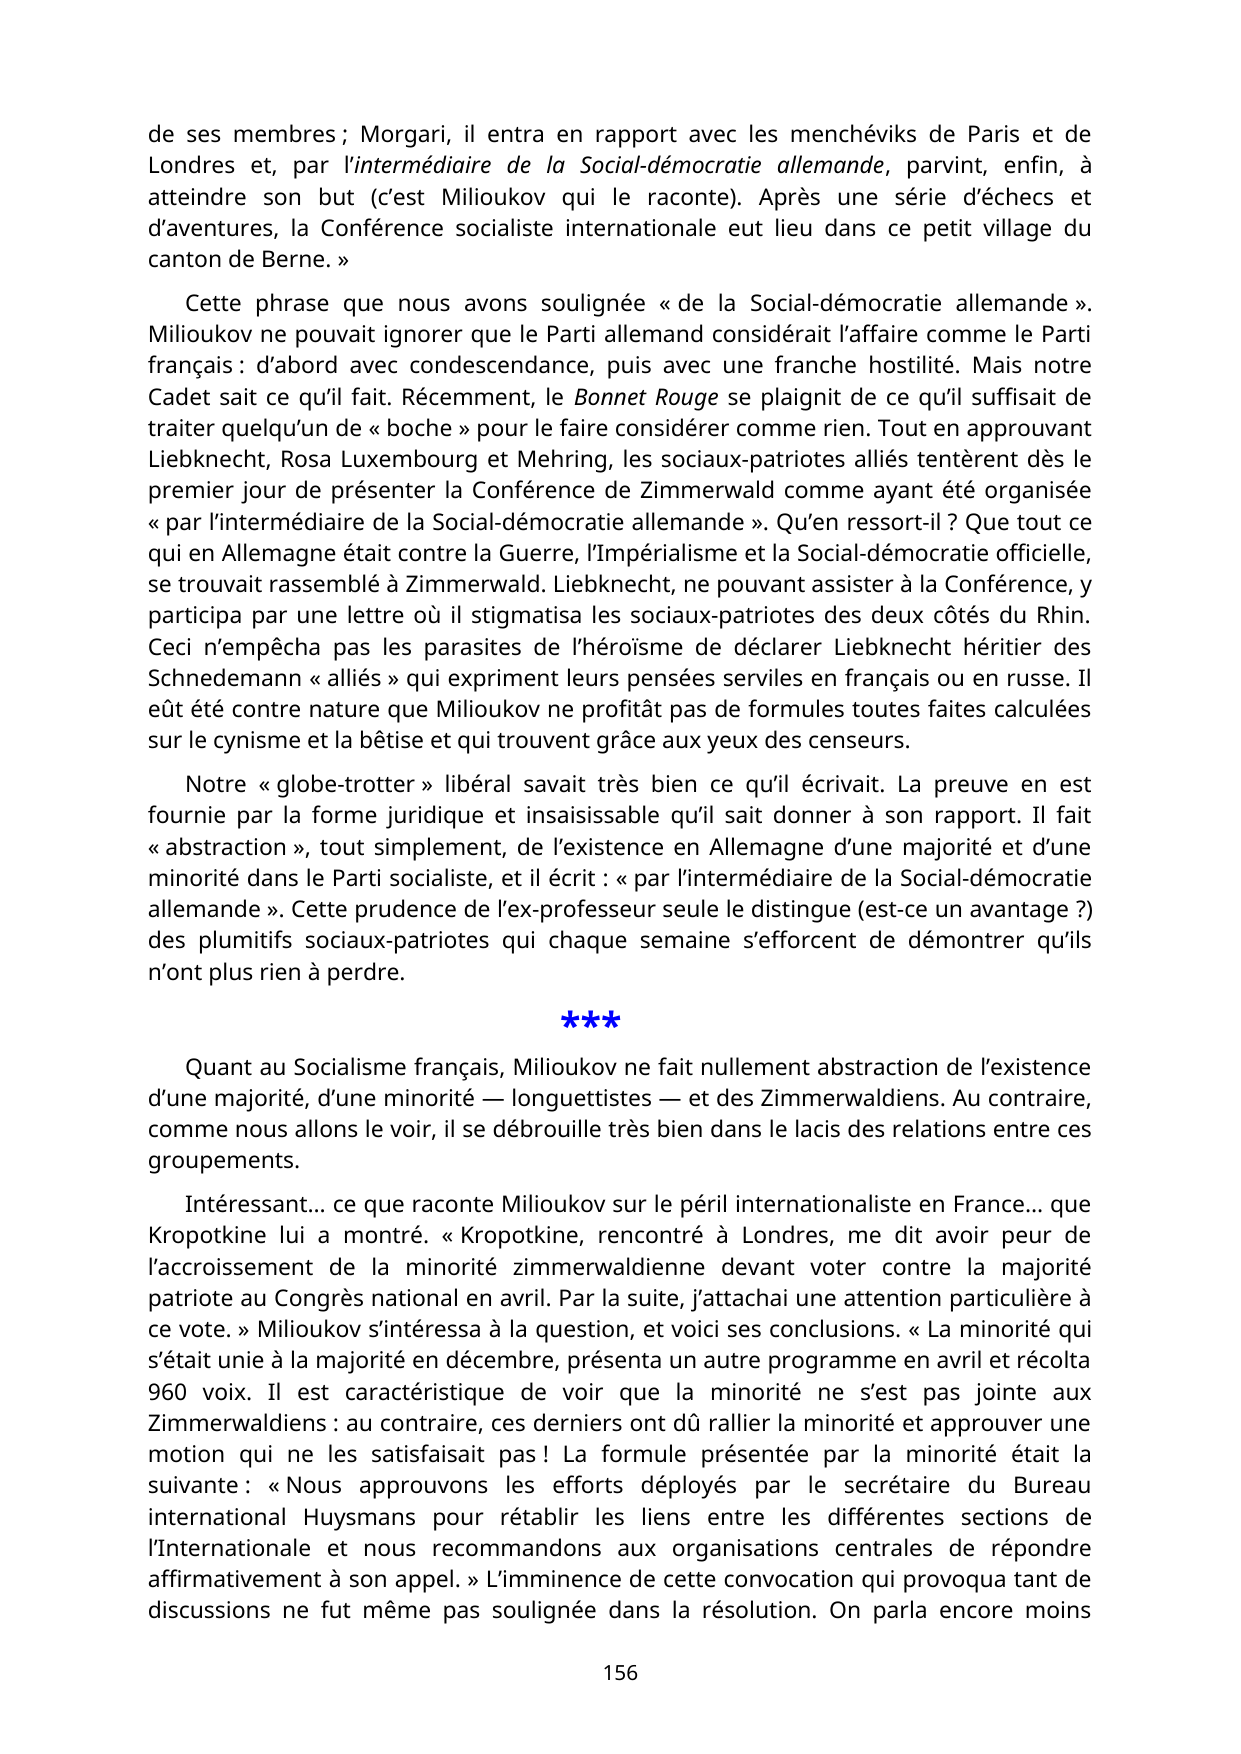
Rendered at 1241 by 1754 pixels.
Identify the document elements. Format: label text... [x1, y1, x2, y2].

text *** [88, 999, 1093, 1050]
text de ses membres ; Morgari, il entra en rapport avec les menchéviks de Paris et de Londres et, par l’intermédiaire de la Social-démocratie allemande, parvint, enfin, à atteindre son but (c’est Milioukov qui le raconte). Après une série d’échecs et d’aventures, la Conférence socialiste internationale eut lieu dans ce petit village du canton de Berne. » [148, 118, 1093, 274]
text Notre « globe-trotter » libéral savait très bien ce qu’il écrivait. La preuve en est fournie par la forme juridique et insaisissable qu’il sait donner à son rapport. Il fait « abstraction », tout simplement, de l’existence en Allemagne d’une majorité et d’une minorité dans le Parti socialiste, et il écrit : « par l’intermédiaire de la Social-démocratie allemande ». Cette prudence de l’ex-professeur seule le distingue (est-ce un avantage ?) des plumitifs sociaux-patriotes qui chaque semaine s’efforcent de démontrer qu’ils n’ont plus rien à perdre. [148, 768, 1093, 987]
text Quant au Socialisme français, Milioukov ne fait nullement abstraction de l’existence d’une majorité, d’une minorité — longuettistes — et des Zimmerwaldiens. Au contraire, comme nous allons le voir, il se débrouille très bien dans le lacis des relations entre ces groupements. [148, 1050, 1093, 1175]
text Intéressant… ce que raconte Milioukov sur le péril internationaliste en France… que Kropotkine lui a montré. « Kropotkine, rencontré à Londres, me dit avoir peur de l’accroissement de la minorité zimmerwaldienne devant voter contre la majorité patriote au Congrès national en avril. Par la suite, j’attachai une attention particulière à ce vote. » Milioukov s’intéressa à la question, et voici ses conclusions. « La minorité qui s’était unie à la majorité en décembre, présenta un autre programme en avril et récolta 960 voix. Il est caractéristique de voir que la minorité ne s’est pas jointe aux Zimmerwaldiens : au contraire, ces derniers ont dû rallier la minorité et approuver une motion qui ne les satisfaisait pas ! La formule présentée par la minorité était la suivante : « Nous approuvons les efforts déployés par le secrétaire du Bureau international Huysmans pour rétablir les liens entre les différentes sections de l’Internationale et nous recommandons aux organisations centrales de répondre affirmativement à son appel. » L’imminence de cette convocation qui provoqua tant de discussions ne fut même pas soulignée dans la résolution. On parla encore moins [148, 1188, 1093, 1625]
text Cette phrase que nous avons soulignée « de la Social-démocratie allemande ». Milioukov ne pouvait ignorer que le Parti allemand considérait l’affaire comme le Parti français : d’abord avec condescendance, puis avec une franche hostilité. Mais notre Cadet sait ce qu’il fait. Récemment, le Bonnet Rouge se plaignit de ce qu’il suffisait de traiter quelqu’un de « boche » pour le faire considérer comme rien. Tout en approuvant Liebknecht, Rosa Luxembourg et Mehring, les sociaux-patriotes alliés tentèrent dès le premier jour de présenter la Conférence de Zimmerwald comme ayant été organisée « par l’intermédiaire de la Social-démocratie allemande ». Qu’en ressort-il ? Que tout ce qui en Allemagne était contre la Guerre, l’Impérialisme et la Social-démocratie officielle, se trouvait rassemblé à Zimmerwald. Liebknecht, ne pouvant assister à la Conférence, y participa par une lettre où il stigmatisa les sociaux-patriotes des deux côtés du Rhin. Ceci n’empêcha pas les parasites de l’héroïsme de déclarer Liebknecht héritier des Schnedemann « alliés » qui expriment leurs pensées serviles en français ou en russe. Il eût été contre nature que Milioukov ne profitât pas de formules toutes faites calculées sur le cynisme et la bêtise et qui trouvent grâce aux yeux des censeurs. [148, 287, 1093, 756]
